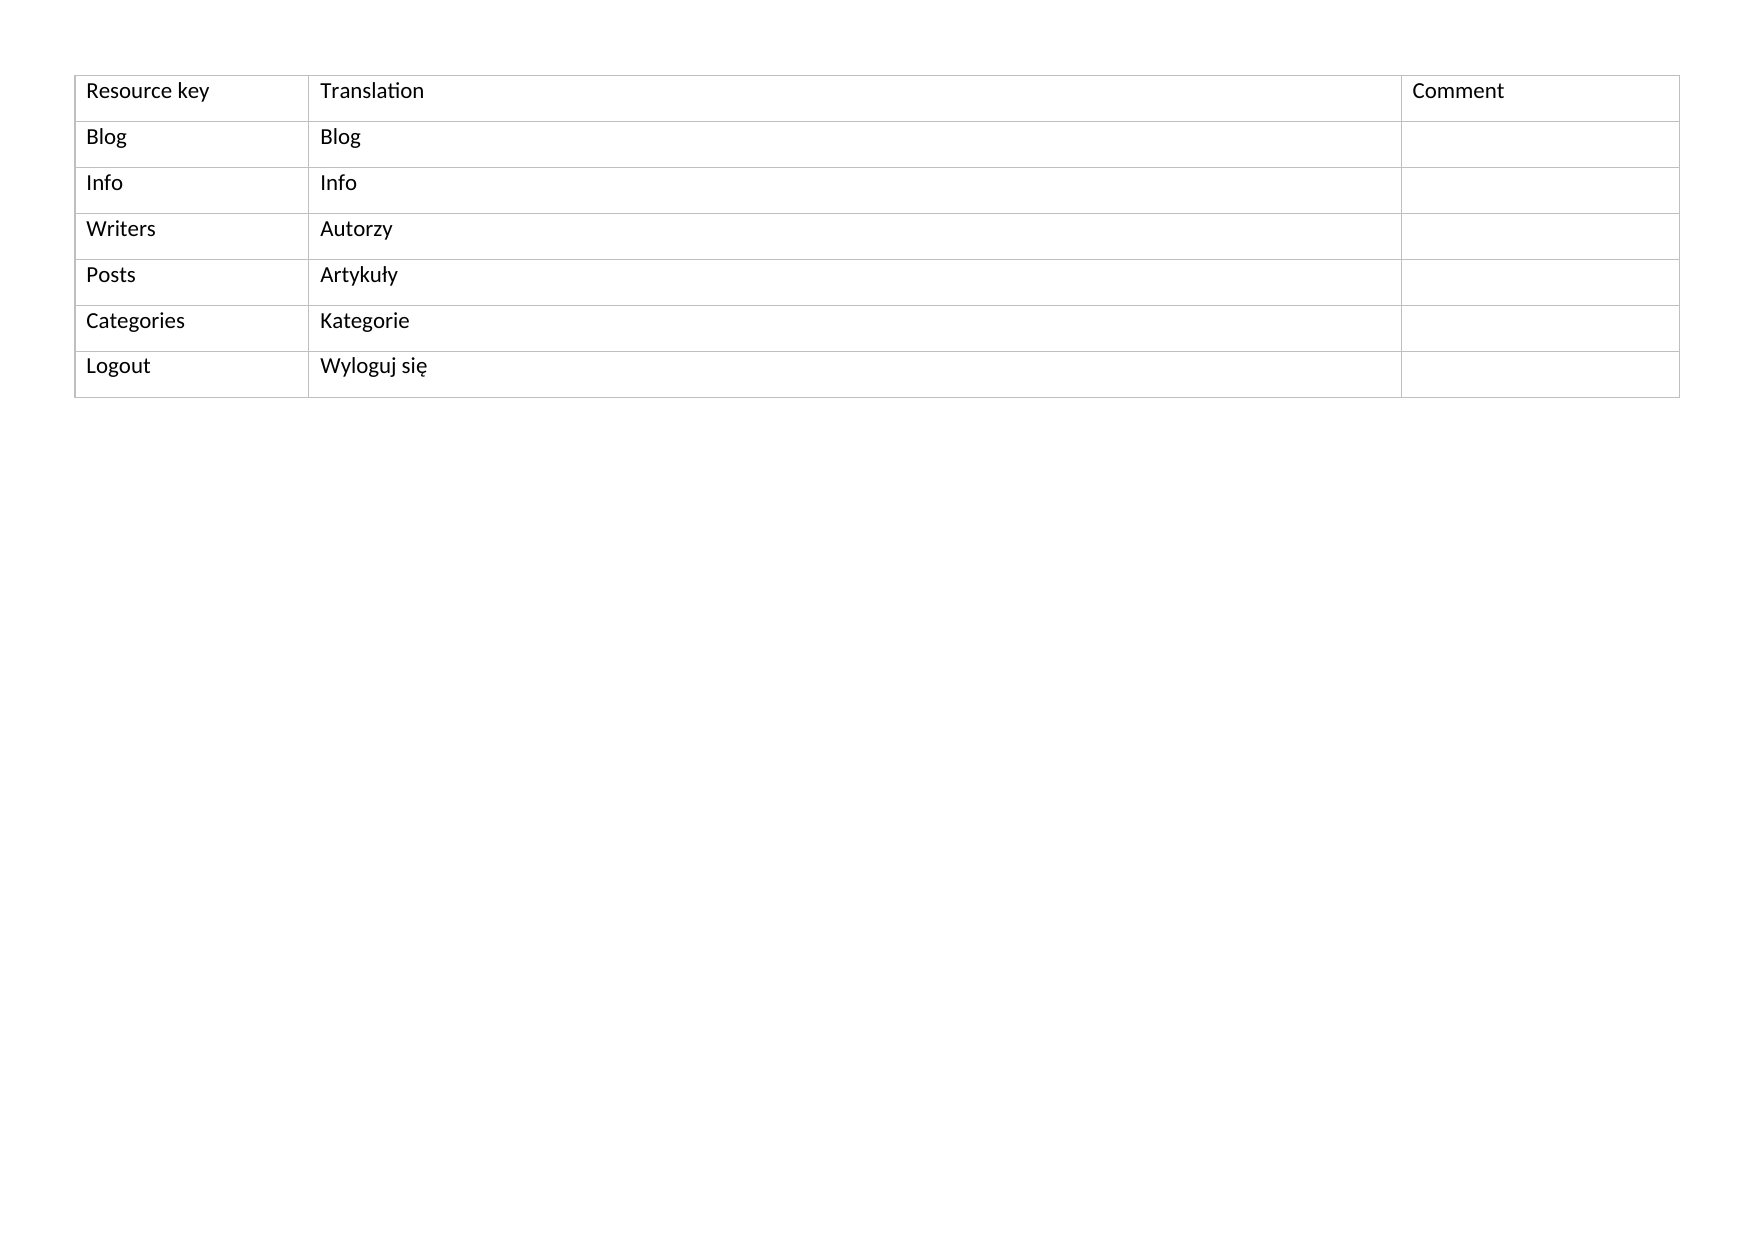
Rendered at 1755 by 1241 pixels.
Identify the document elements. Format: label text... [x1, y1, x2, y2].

table_cell [1402, 122, 1679, 167]
table_cell Categories [76, 306, 308, 351]
table_cell Artykuły [309, 260, 1401, 305]
table_cell Blog [309, 122, 1401, 167]
table_cell Writers [76, 214, 308, 259]
table_cell Autorzy [309, 214, 1401, 259]
table_cell [1402, 306, 1679, 351]
table_cell Kategorie [309, 306, 1401, 351]
table_header Translation [309, 76, 1401, 121]
table_cell [1402, 352, 1679, 397]
table_cell [1402, 214, 1679, 259]
table_cell Logout [76, 352, 308, 397]
table_header Comment [1402, 76, 1679, 121]
table_cell Info [76, 168, 308, 213]
table_cell Info [309, 168, 1401, 213]
table_cell Blog [76, 122, 308, 167]
table_header Resource key [76, 76, 308, 121]
table_cell Posts [76, 260, 308, 305]
table_cell Wyloguj się [309, 352, 1401, 397]
table_cell [1402, 168, 1679, 213]
table_cell [1402, 260, 1679, 305]
